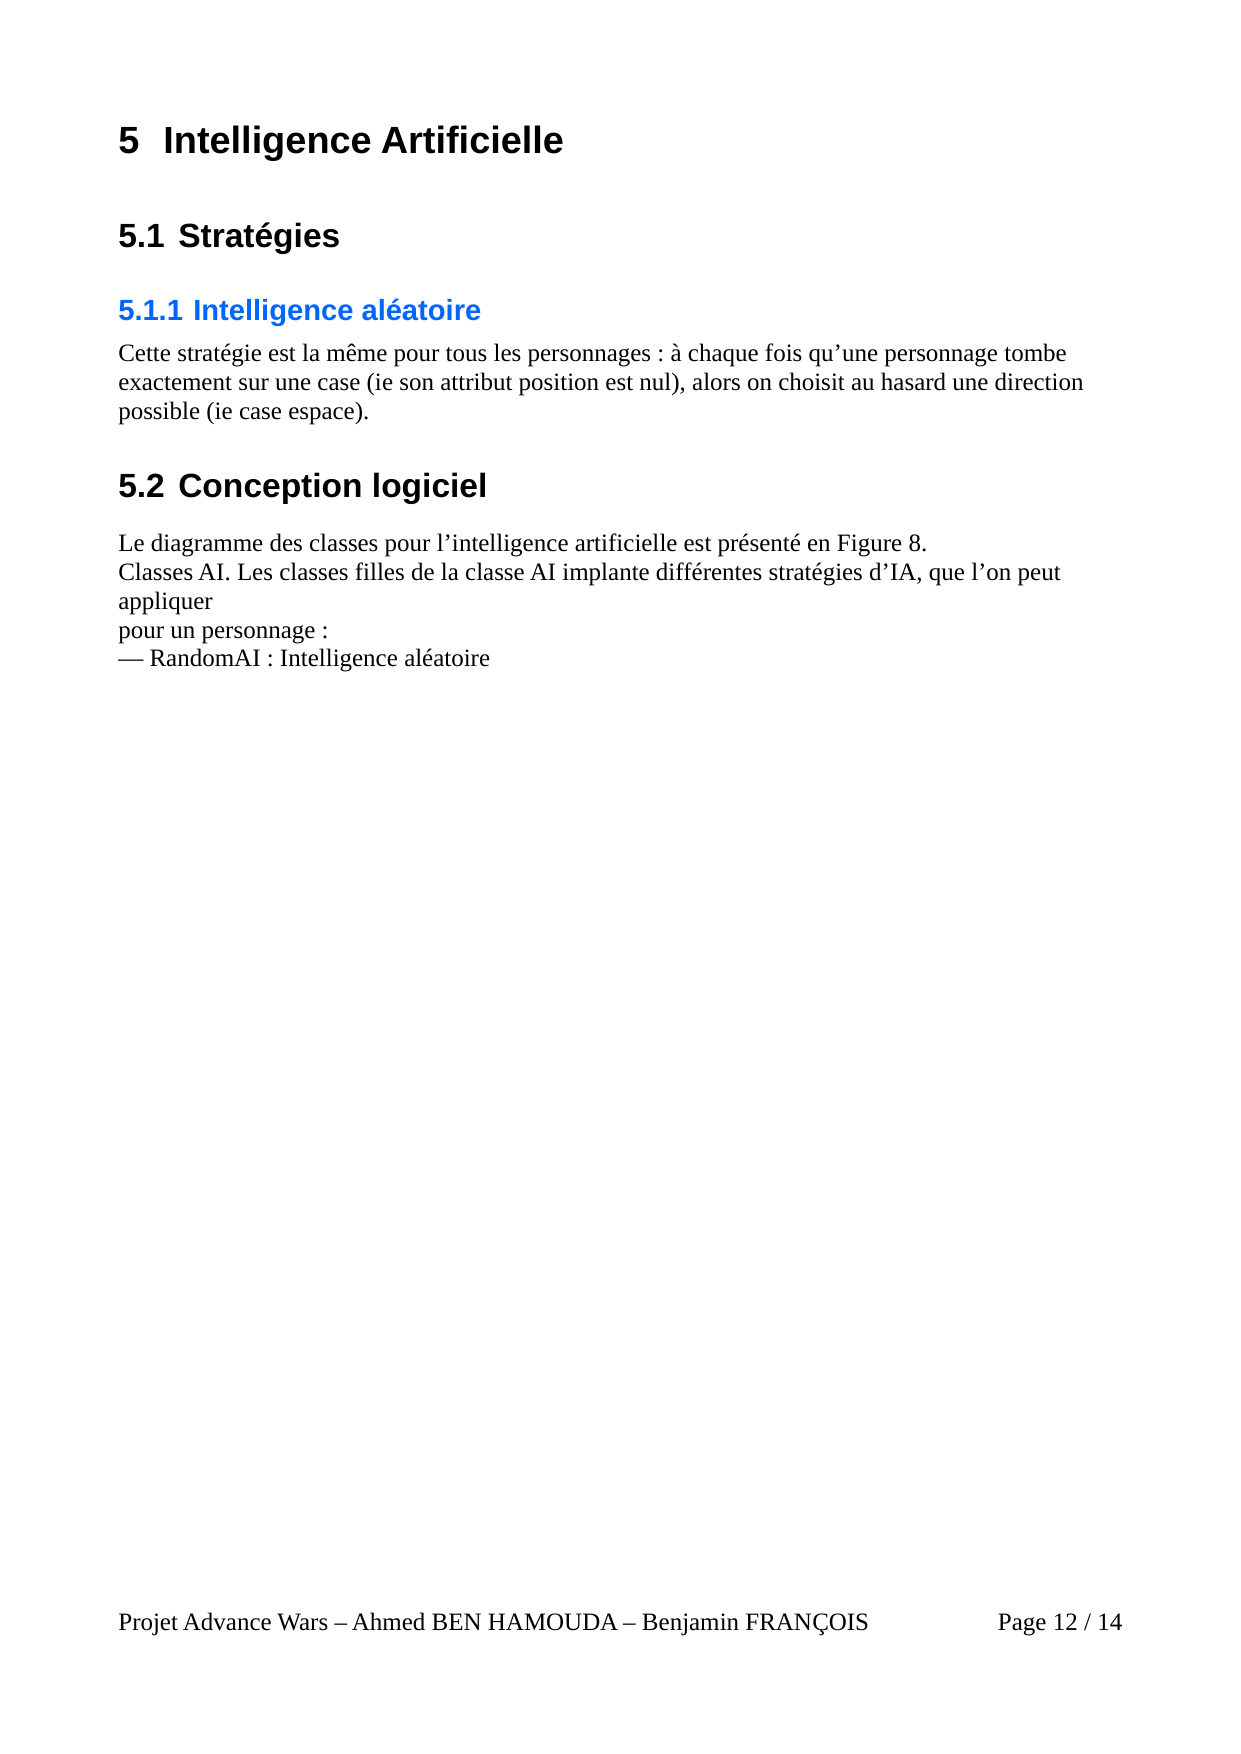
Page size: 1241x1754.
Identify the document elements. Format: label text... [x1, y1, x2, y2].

text Classes AI. Les classes filles de la classe AI implante différentes stratégies d’IA, que l’on peut appliquer [118, 557, 1122, 615]
text pour un personnage : [118, 615, 1122, 643]
text Le diagramme des classes pour l’intelligence artificielle est présenté en Figure 8. [118, 528, 1122, 557]
subtitle Intelligence aléatoire [118, 292, 1122, 326]
text Cette stratégie est la même pour tous les personnages : à chaque fois qu’une personnage tombe exactement sur une case (ie son attribut position est nul), alors on choisit au hasard une direction possible (ie case espace). [118, 338, 1122, 425]
text — RandomAI : Intelligence aléatoire [118, 643, 1122, 672]
subtitle Stratégies [118, 216, 1122, 254]
subtitle Conception logiciel [118, 466, 1122, 505]
subtitle Intelligence Artificielle [118, 118, 1122, 162]
